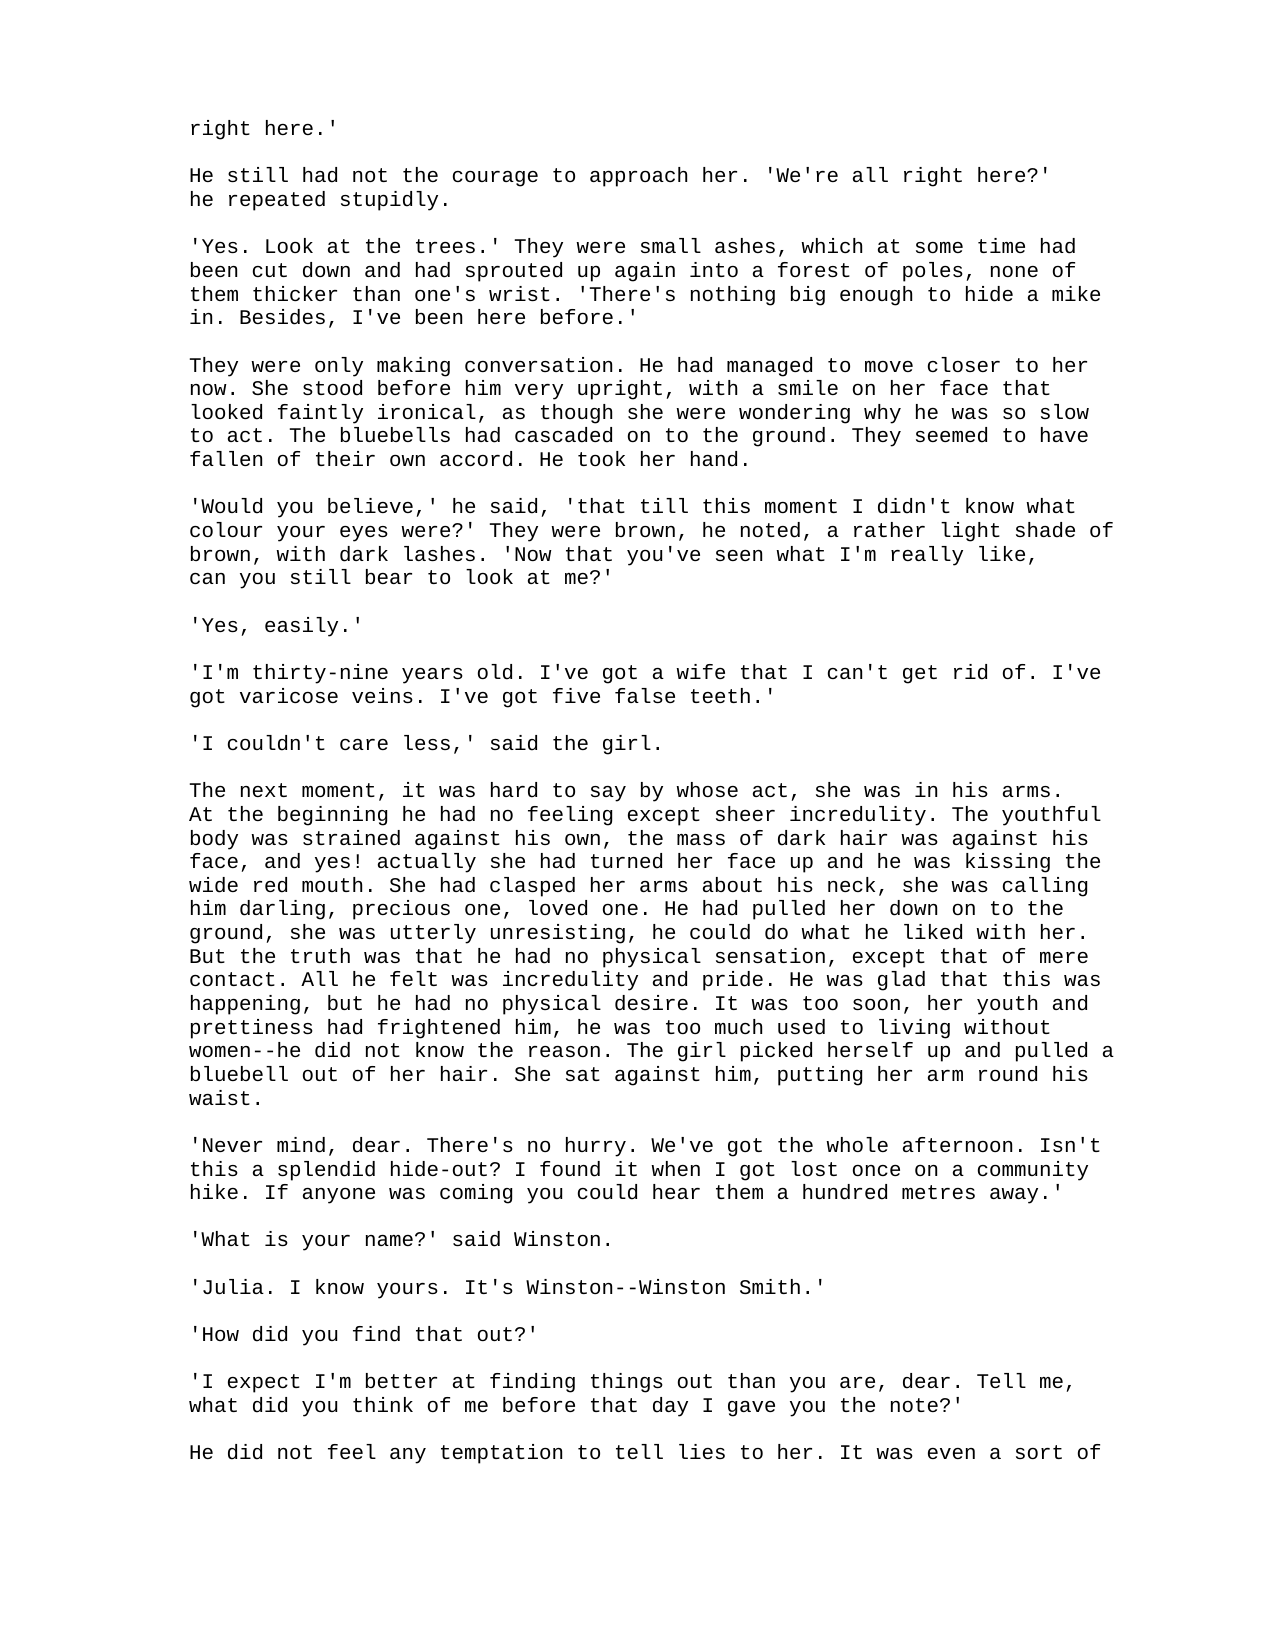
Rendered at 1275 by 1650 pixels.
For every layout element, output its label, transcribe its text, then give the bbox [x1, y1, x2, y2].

text can you still bear to look at me?' 'Yes, easily.' 'I'm thirty-nine years old. I've got a wife that I can't get rid of. I've [189, 567, 1185, 686]
text body was strained against his own, the mass of dark hair was against his [189, 827, 1185, 851]
text waist. 'Never mind, dear. There's no hurry. We've got the whole afternoon. Isn't [189, 1088, 1185, 1158]
text now. She stood before him very upright, with a smile on her face that [189, 378, 1185, 402]
text what did you think of me before that day I gave you the note?' He did not feel any temptation to tell lies to her. It was even a sort of [189, 1395, 1185, 1466]
text women--he did not know the reason. The girl picked herself up and pulled a [189, 1040, 1185, 1064]
text this a splendid hide-out? I found it when I got lost once on a community [189, 1158, 1185, 1182]
text he repeated stupidly. 'Yes. Look at the trees.' They were small ashes, which at some time had [189, 189, 1185, 260]
text in. Besides, I've been here before.' They were only making conversation. He had managed to move closer to her [189, 307, 1185, 378]
text brown, with dark lashes. 'Now that you've seen what I'm really like, [189, 544, 1185, 567]
text fallen of their own accord. He took her hand. 'Would you believe,' he said, 'that till this moment I didn't know what [189, 449, 1185, 520]
text right here.' He still had not the courage to approach her. 'We're all right here?' [189, 118, 1185, 189]
text prettiness had frightened him, he was too much used to living without [189, 1017, 1185, 1040]
text bluebell out of her hair. She sat against him, putting her arm round his [189, 1064, 1185, 1088]
text looked faintly ironical, as though she were wondering why he was so slow [189, 402, 1185, 426]
text face, and yes! actually she had turned her face up and he was kissing the [189, 851, 1185, 875]
text But the truth was that he had no physical sensation, except that of mere [189, 946, 1185, 969]
text At the beginning he had no feeling except sheer incredulity. The youthful [189, 804, 1185, 827]
text them thicker than one's wrist. 'There's nothing big enough to hide a mike [189, 284, 1185, 307]
text contact. All he felt was incredulity and pride. He was glad that this was [189, 969, 1185, 993]
text to act. The bluebells had cascaded on to the ground. They seemed to have [189, 426, 1185, 449]
text got varicose veins. I've got five false teeth.' 'I couldn't care less,' said the girl. The next moment, it was hard to say by whose act, she was in his arms. [189, 686, 1185, 804]
text happening, but he had no physical desire. It was too soon, her youth and [189, 993, 1185, 1017]
text colour your eyes were?' They were brown, he noted, a rather light shade of [189, 520, 1185, 544]
text wide red mouth. She had clasped her arms about his neck, she was calling [189, 875, 1185, 898]
text him darling, precious one, loved one. He had pulled her down on to the [189, 898, 1185, 922]
text hike. If anyone was coming you could hear them a hundred metres away.' 'What is your name?' said Winston. 'Julia. I know yours. It's Winston--Winston Smith.' 'How did you find that out?' 'I expect I'm better at finding things out than you are, dear. Tell me, [189, 1182, 1185, 1395]
text been cut down and had sprouted up again into a forest of poles, none of [189, 260, 1185, 284]
text ground, she was utterly unresisting, he could do what he liked with her. [189, 922, 1185, 946]
